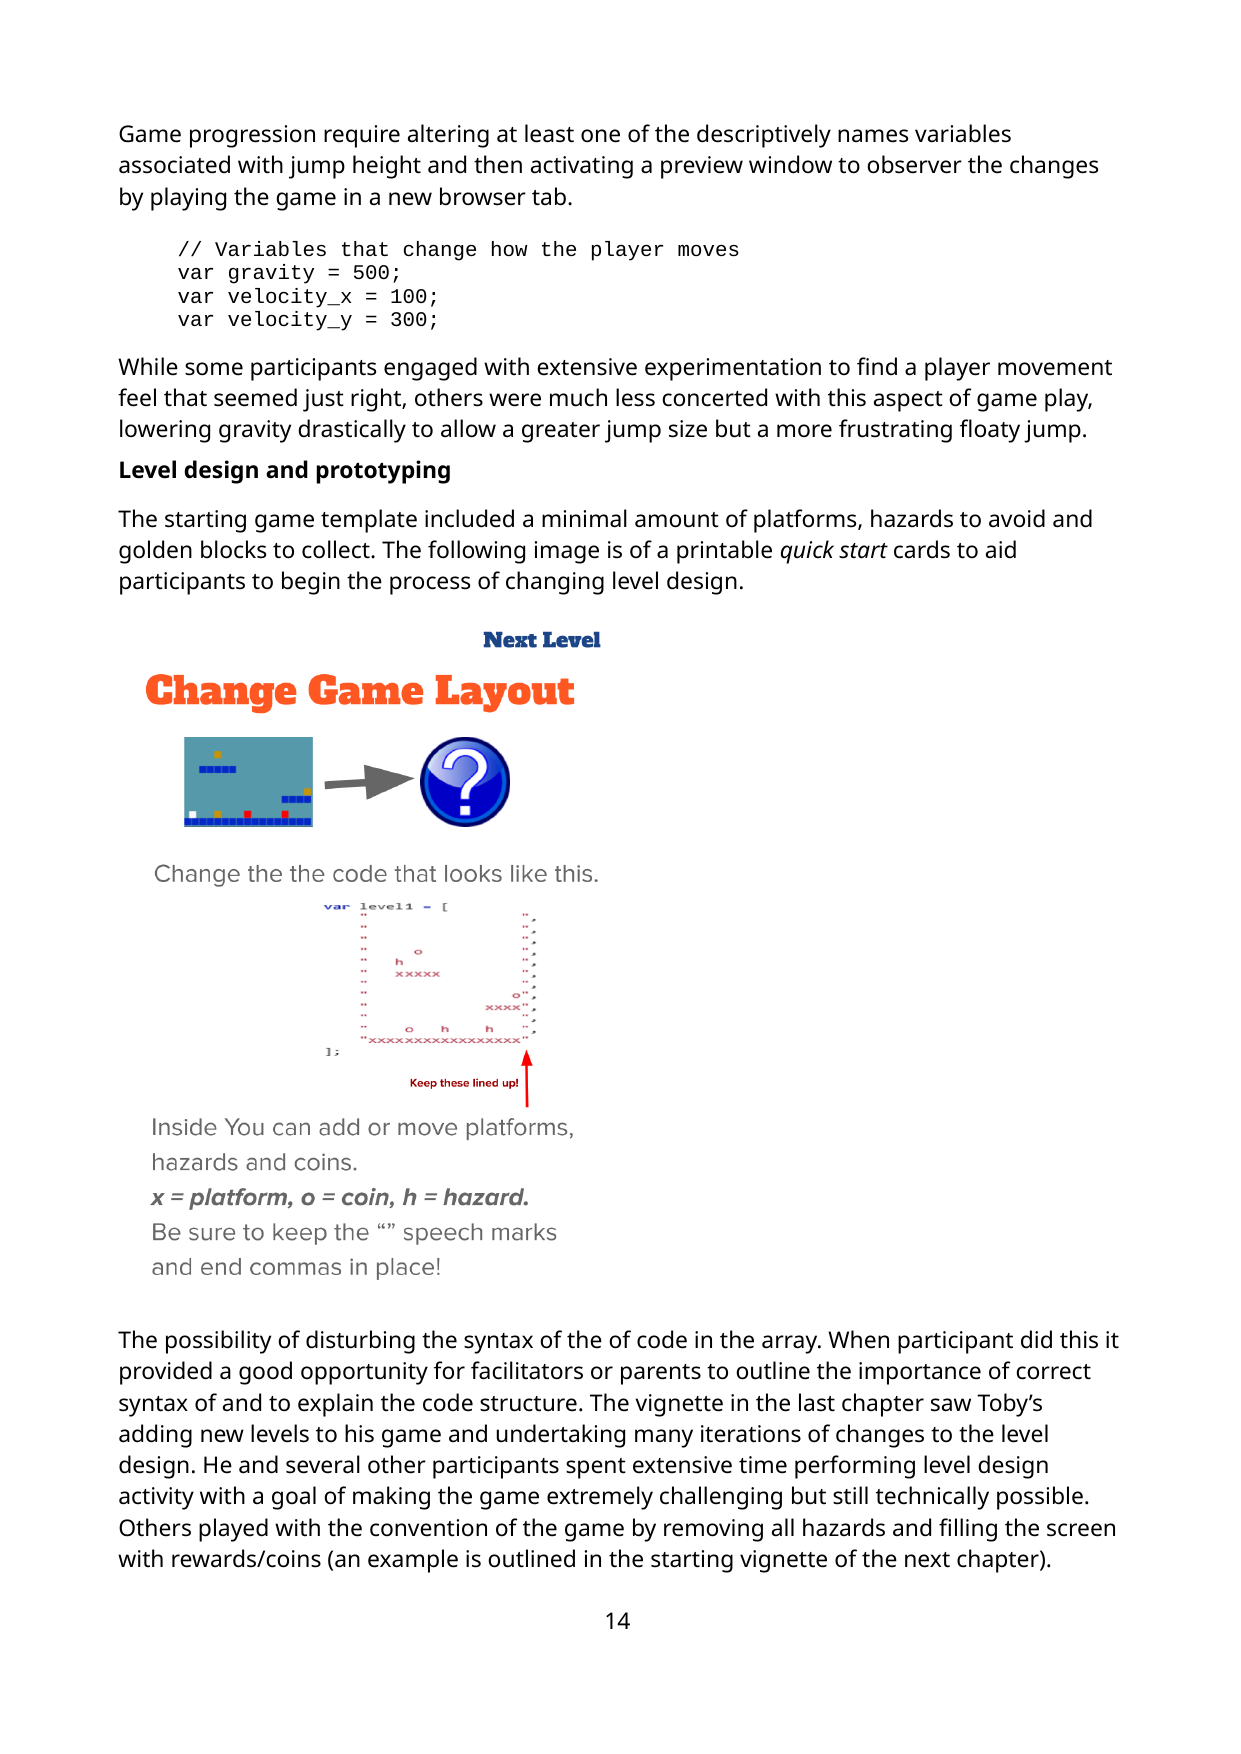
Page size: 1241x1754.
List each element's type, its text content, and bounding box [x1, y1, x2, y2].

text // Variables that change how the player moves [177, 238, 1122, 262]
picture [118, 596, 621, 1306]
text The possibility of disturbing the syntax of the of code in the array. When participant did this it provided a good opportunity for facilitators or parents to outline the importance of correct syntax of and to explain the code structure. The vignette in the last chapter saw Toby’s adding new levels to his game and undertaking many iterations of changes to the level design. He and several other participants spent extensive time performing level design activity with a goal of making the game extremely challenging but still technically possible. Others played with the convention of the game by removing all hazards and filling the screen with rewards/coins (an example is outlined in the starting vignette of the next chapter). [118, 1324, 1122, 1574]
text Level design and prototyping [118, 453, 1122, 485]
text The starting game template included a minimal amount of platforms, hazards to avoid and golden blocks to collect. The following image is of a printable quick start cards to aid participants to begin the process of changing level design. [118, 503, 1122, 596]
text While some participants engaged with extensive experimentation to find a player movement feel that seemed just right, others were much less concerted with this aspect of game play, lowering gravity drastically to allow a greater jump size but a more frustrating floaty jump. [118, 351, 1122, 444]
text var velocity_y = 300; [177, 309, 1122, 333]
text var velocity_x = 100; [177, 286, 1122, 309]
text Game progression require altering at least one of the descriptively names variables associated with jump height and then activating a preview window to observer the changes by playing the game in a new browser tab. [118, 118, 1122, 212]
text var gravity = 500; [177, 262, 1122, 286]
